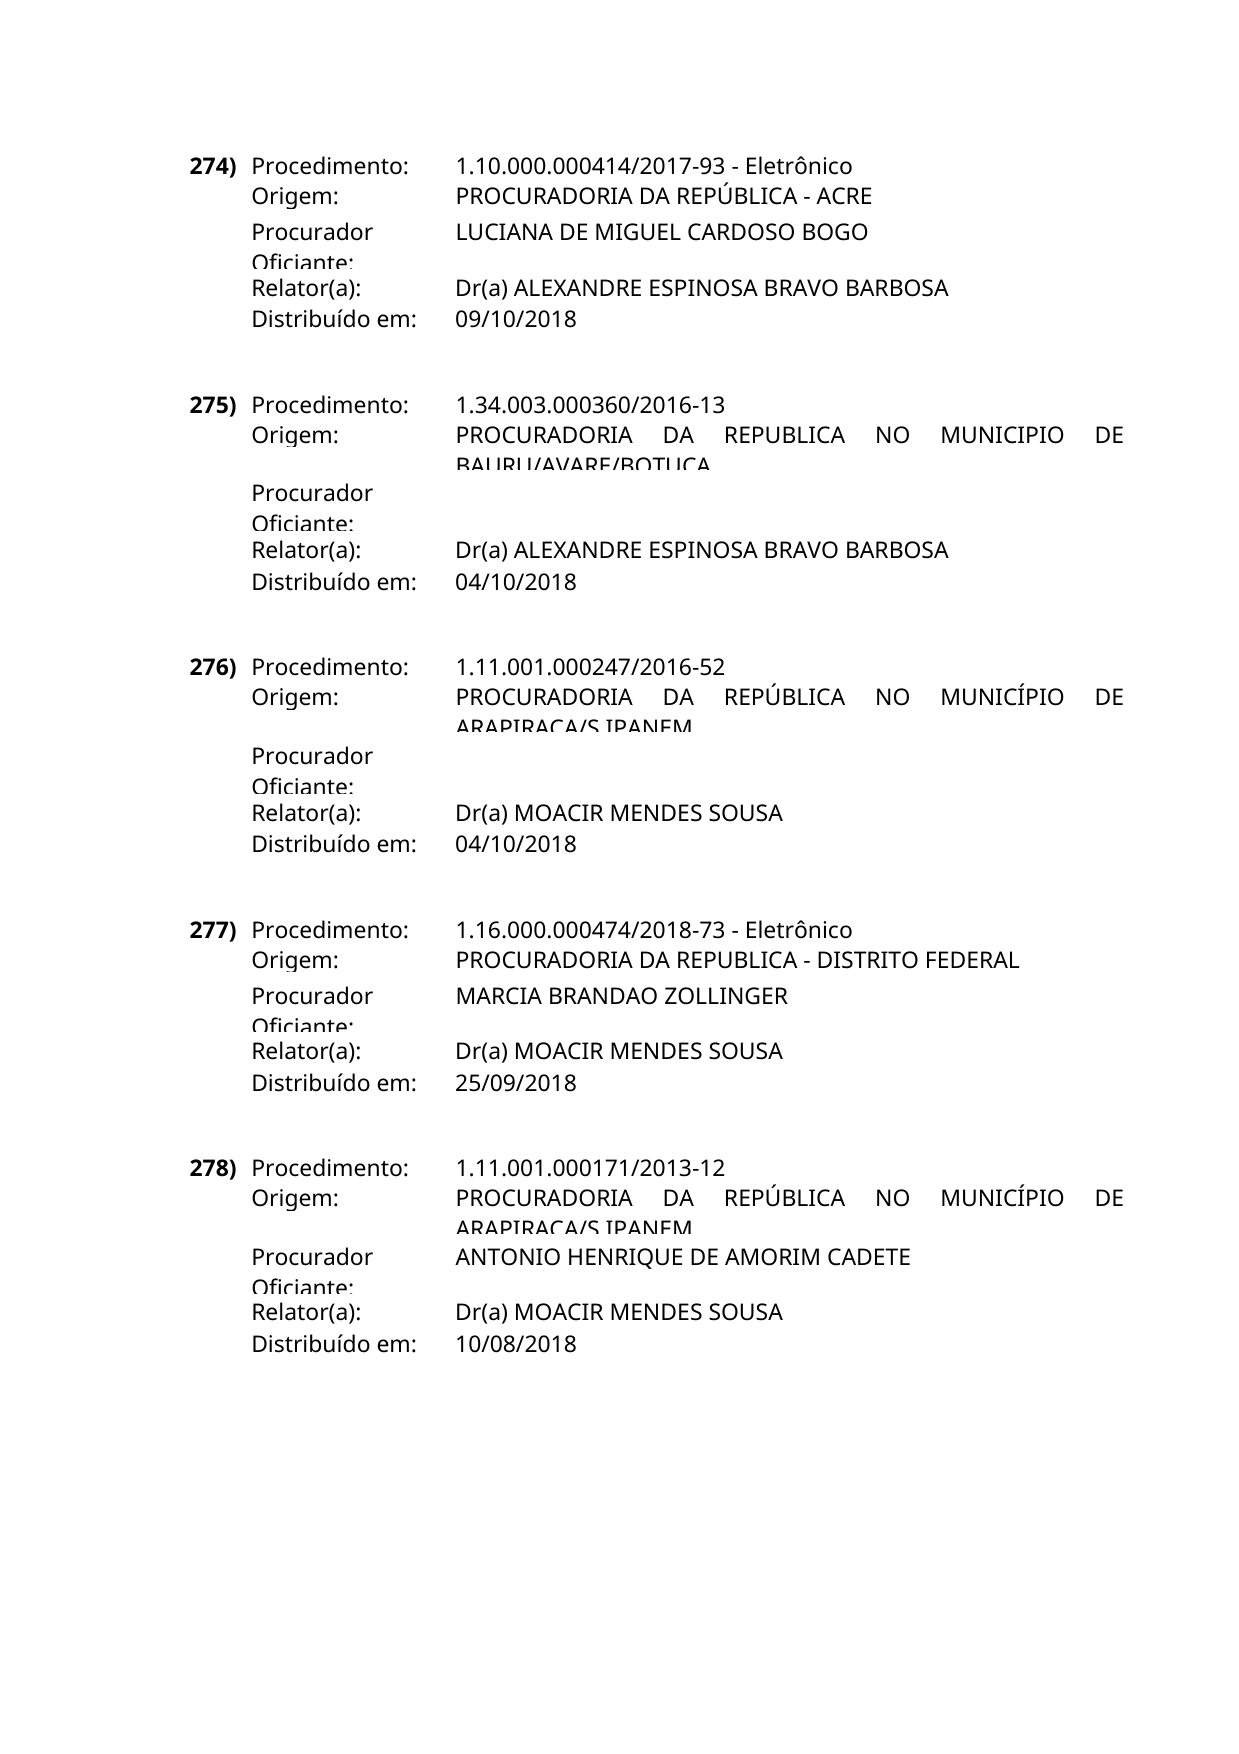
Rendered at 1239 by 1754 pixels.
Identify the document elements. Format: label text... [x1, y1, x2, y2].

table_cell [0, 651, 189, 679]
table_cell [0, 828, 189, 858]
table_cell [189, 681, 251, 709]
table_cell [1125, 1152, 1239, 1181]
table_cell [1125, 596, 1239, 651]
table_cell [0, 1182, 189, 1211]
table_cell [1125, 858, 1239, 913]
table_cell [189, 447, 251, 469]
table_cell Procurador Oficiante: [251, 740, 455, 793]
table_header [0, 0, 189, 150]
table_cell [189, 1067, 251, 1097]
table_cell [0, 447, 189, 469]
table_cell [455, 209, 1124, 216]
table_cell [189, 470, 251, 477]
table_cell ANTONIO HENRIQUE DE AMORIM CADETE [455, 1241, 1124, 1292]
table_cell [251, 1097, 455, 1152]
table_cell [1125, 1241, 1239, 1292]
table_cell [0, 1211, 189, 1233]
table_cell [1125, 1233, 1239, 1241]
table_cell [1125, 333, 1239, 388]
table_cell [189, 732, 251, 739]
table_cell [0, 209, 189, 216]
table_cell [189, 1182, 251, 1211]
table_cell [189, 216, 251, 267]
table_cell [455, 858, 1124, 913]
table_cell Procedimento: [251, 651, 455, 679]
table_cell [251, 1211, 455, 1233]
table_cell [189, 710, 251, 732]
table_cell [0, 419, 189, 447]
table_cell [1125, 732, 1239, 739]
table_cell [189, 566, 251, 596]
table_cell [1125, 303, 1239, 333]
table_cell 1.11.001.000171/2013-12 [455, 1152, 1124, 1181]
table_cell [455, 470, 1124, 477]
table_header Distribuído em: [251, 1328, 455, 1356]
table_header Distribuído em: [251, 303, 455, 332]
table_cell [0, 272, 189, 302]
table_cell [189, 1097, 251, 1152]
table_cell [1125, 1097, 1239, 1152]
table_header 04/10/2018 [455, 828, 1122, 857]
table_header [1125, 0, 1239, 150]
table_cell [0, 1241, 189, 1292]
table_cell [1125, 944, 1239, 972]
table_cell [189, 1035, 251, 1065]
table_cell Procedimento: [251, 150, 455, 178]
table_cell Origem: [251, 180, 455, 208]
table_cell [0, 710, 189, 732]
table_cell PROCURADORIA DA REPÚBLICA NO MUNICÍPIO DE ARAPIRACA/S IPANEM [455, 681, 1124, 732]
table_cell [189, 333, 251, 388]
table_cell [1125, 180, 1239, 208]
table_cell 276) [189, 651, 251, 679]
table_cell [0, 740, 189, 793]
table_cell [251, 447, 455, 469]
table_cell Procurador Oficiante: [251, 216, 455, 268]
table_header [189, 0, 251, 150]
table_header Dr(a) MOACIR MENDES SOUSA [455, 797, 1122, 825]
table_cell [1125, 534, 1239, 564]
table_cell Origem: [251, 944, 455, 972]
table_cell [189, 180, 251, 208]
table_cell [189, 972, 251, 979]
table_cell [189, 944, 251, 972]
table_header [251, 0, 455, 150]
table_header Distribuído em: [251, 828, 455, 857]
table_cell [0, 1296, 189, 1326]
table_cell [1125, 710, 1239, 732]
table_cell LUCIANA DE MIGUEL CARDOSO BOGO [455, 216, 1124, 267]
table_cell [455, 732, 1124, 739]
table_header Relator(a): [251, 1296, 455, 1325]
table_cell [251, 1233, 455, 1241]
table_cell [0, 1097, 189, 1152]
table_cell [0, 732, 189, 739]
table_cell [0, 1067, 189, 1097]
table_cell 277) [189, 914, 251, 942]
table_cell [251, 732, 455, 739]
table_cell 1.10.000.000414/2017-93 - Eletrônico [455, 150, 1124, 178]
table_cell [189, 1241, 251, 1292]
table_header Dr(a) ALEXANDRE ESPINOSA BRAVO BARBOSA [455, 534, 1122, 563]
table_header Distribuído em: [251, 1067, 455, 1095]
table_cell [189, 209, 251, 216]
table_cell [1125, 651, 1239, 679]
table_cell [189, 596, 251, 651]
table_cell [1125, 740, 1239, 793]
table_cell [0, 150, 189, 178]
table_cell [455, 1233, 1124, 1241]
table_cell [0, 1152, 189, 1181]
table_cell [1125, 1328, 1239, 1358]
table_cell Procedimento: [251, 389, 455, 417]
table_cell [0, 180, 189, 208]
table_cell [0, 1328, 189, 1358]
table_cell [0, 566, 189, 596]
table_header Relator(a): [251, 1035, 455, 1064]
table_header Distribuído em: [251, 566, 455, 594]
table_cell 275) [189, 389, 251, 417]
table_cell [189, 477, 251, 531]
table_header Relator(a): [251, 534, 455, 563]
table_cell [251, 858, 455, 913]
table_cell [189, 419, 251, 447]
table_cell [251, 209, 455, 216]
table_cell [0, 797, 189, 827]
table_cell [455, 972, 1124, 979]
table_cell [1125, 1035, 1239, 1065]
table_cell [251, 972, 455, 979]
table_cell Procurador Oficiante: [251, 1241, 455, 1293]
table_cell [1125, 216, 1239, 267]
table_cell [251, 710, 455, 732]
table_cell [1125, 447, 1239, 469]
table_header 04/10/2018 [455, 566, 1122, 594]
table_cell MARCIA BRANDAO ZOLLINGER [455, 980, 1124, 1031]
table_cell [189, 740, 251, 793]
table_cell [1125, 980, 1239, 1031]
table_cell Origem: [251, 419, 455, 447]
table_header Relator(a): [251, 797, 455, 825]
table_cell [1125, 1182, 1239, 1211]
table_cell Procedimento: [251, 1152, 455, 1181]
table_cell [1125, 828, 1239, 858]
table_cell [0, 1233, 189, 1241]
table_cell [1125, 1211, 1239, 1233]
table_cell [0, 596, 189, 651]
table_cell [0, 914, 189, 942]
table_header 25/09/2018 [455, 1067, 1122, 1095]
table_cell [189, 1296, 251, 1326]
table_cell [1125, 681, 1239, 709]
table_header 09/10/2018 [455, 303, 1122, 332]
table_cell [189, 1211, 251, 1233]
table_cell [189, 303, 251, 333]
table_cell [189, 858, 251, 913]
table_cell Procurador Oficiante: [251, 980, 455, 1032]
table_cell [1125, 470, 1239, 477]
table_cell [0, 477, 189, 531]
table_cell [0, 980, 189, 1031]
table_cell [1125, 797, 1239, 827]
table_cell [189, 1233, 251, 1241]
table_cell [1125, 914, 1239, 942]
table_header Relator(a): [251, 272, 455, 300]
table_header [455, 0, 1124, 150]
table_cell [0, 681, 189, 709]
table_cell [1125, 1296, 1239, 1326]
table_cell [251, 333, 455, 388]
table_header Dr(a) ALEXANDRE ESPINOSA BRAVO BARBOSA [455, 272, 1122, 300]
table_header Dr(a) MOACIR MENDES SOUSA [455, 1035, 1122, 1064]
table_cell 278) [189, 1152, 251, 1181]
table_cell 1.34.003.000360/2016-13 [455, 389, 1124, 417]
table_cell [1125, 566, 1239, 596]
table_cell Procedimento: [251, 914, 455, 942]
table_cell [1125, 477, 1239, 531]
table_cell [0, 1035, 189, 1065]
table_cell Procurador Oficiante: [251, 477, 455, 531]
table_cell [189, 272, 251, 302]
table_cell [1125, 419, 1239, 447]
table_cell [0, 303, 189, 333]
table_header Dr(a) MOACIR MENDES SOUSA [455, 1296, 1122, 1325]
table_cell [189, 534, 251, 564]
table_cell [189, 980, 251, 1031]
table_cell PROCURADORIA DA REPÚBLICA NO MUNICÍPIO DE ARAPIRACA/S IPANEM [455, 1182, 1124, 1233]
table_cell Origem: [251, 681, 455, 709]
table_cell [455, 477, 1124, 531]
table_cell PROCURADORIA DA REPUBLICA NO MUNICIPIO DE BAURU/AVARE/BOTUCA [455, 419, 1124, 469]
table_cell PROCURADORIA DA REPÚBLICA - ACRE [455, 180, 1124, 208]
table_cell [1125, 1067, 1239, 1097]
table_cell [455, 333, 1124, 388]
table_cell [1125, 389, 1239, 417]
table_cell Origem: [251, 1182, 455, 1211]
table_cell [0, 216, 189, 267]
table_cell [0, 858, 189, 913]
table_cell [251, 596, 455, 651]
table_cell [0, 944, 189, 972]
table_cell [0, 534, 189, 564]
table_cell [0, 972, 189, 979]
table_cell [251, 470, 455, 477]
table_cell [0, 470, 189, 477]
table_cell [1125, 150, 1239, 178]
table_cell PROCURADORIA DA REPUBLICA - DISTRITO FEDERAL [455, 944, 1124, 972]
table_cell [1125, 209, 1239, 216]
table_cell 274) [189, 150, 251, 178]
table_cell [455, 740, 1124, 793]
table_cell [1125, 272, 1239, 302]
table_cell [455, 1097, 1124, 1152]
table_cell 1.16.000.000474/2018-73 - Eletrônico [455, 914, 1124, 942]
table_cell [455, 596, 1124, 651]
table_cell [0, 389, 189, 417]
table_cell [189, 797, 251, 827]
table_cell [189, 828, 251, 858]
table_cell [0, 333, 189, 388]
table_cell [189, 1328, 251, 1358]
table_header 10/08/2018 [455, 1328, 1122, 1356]
table_cell [1125, 972, 1239, 979]
table_cell 1.11.001.000247/2016-52 [455, 651, 1124, 679]
